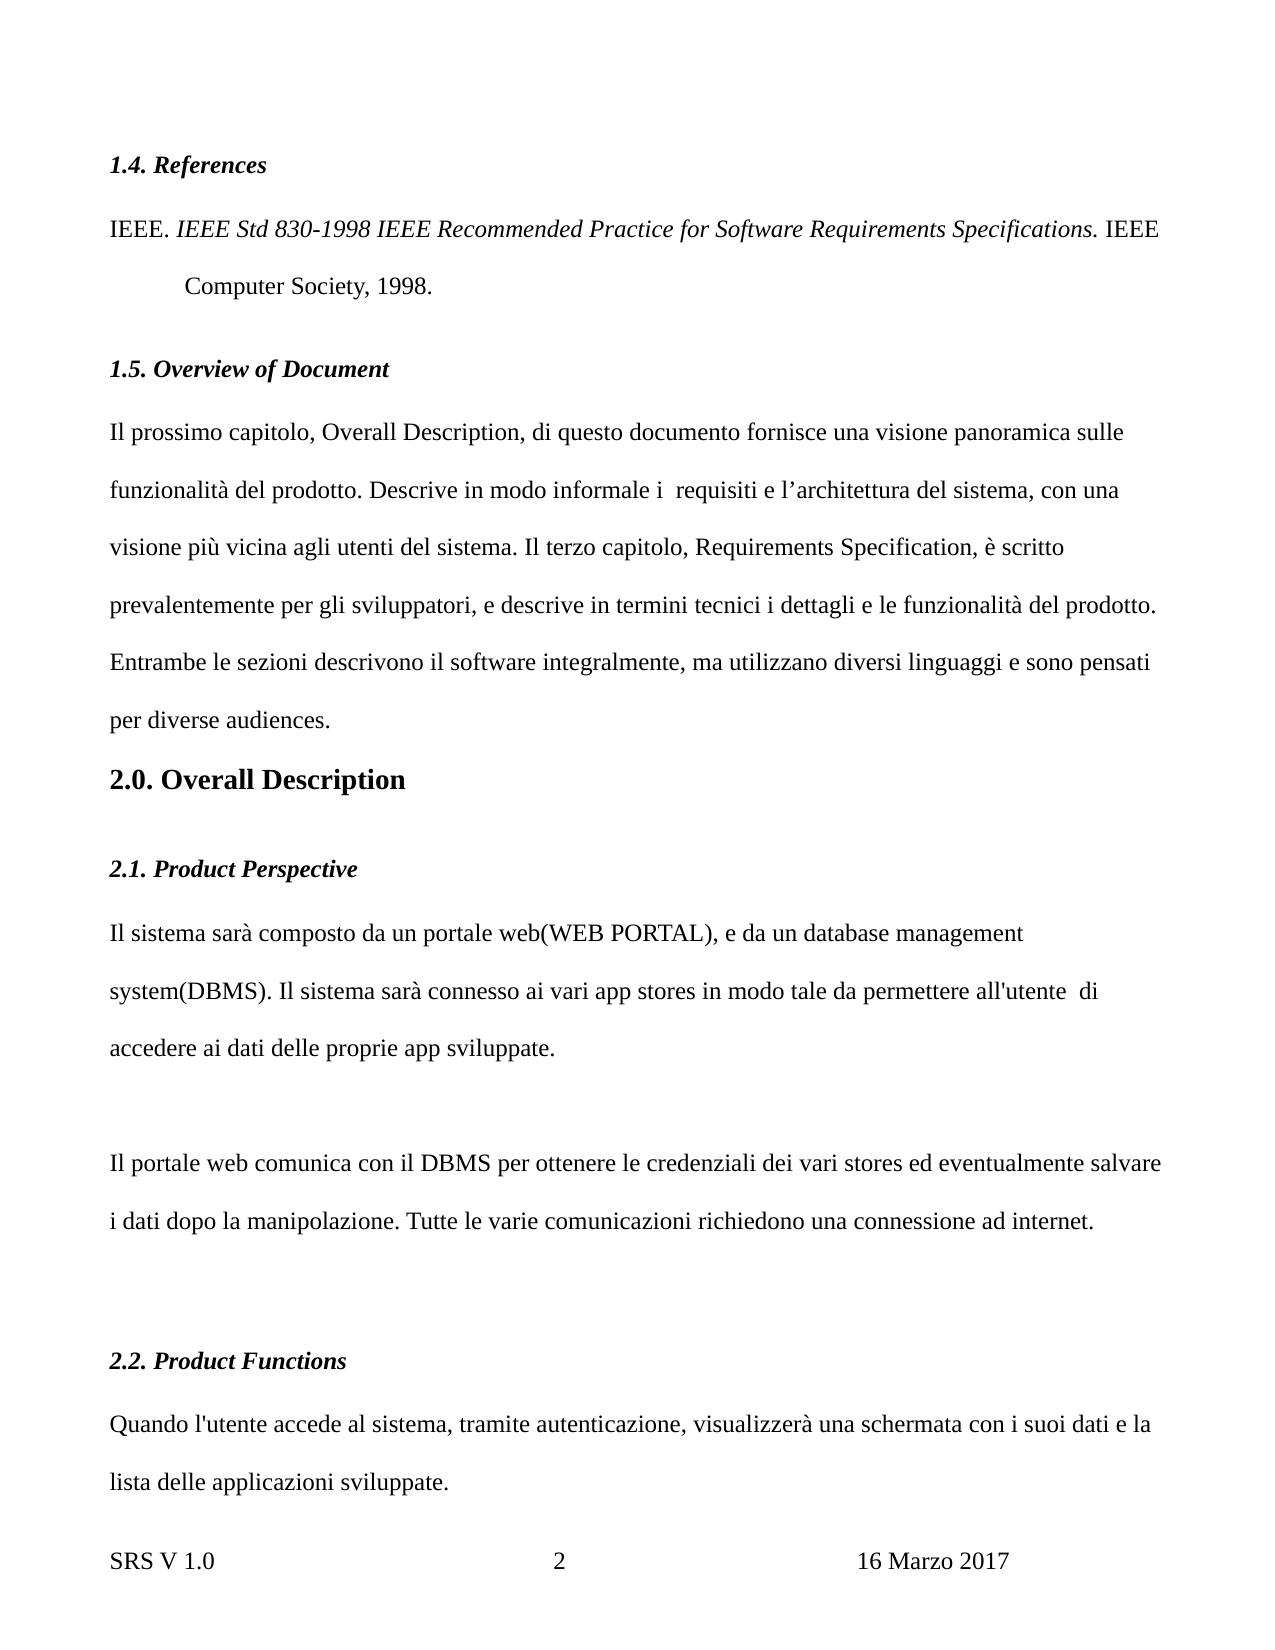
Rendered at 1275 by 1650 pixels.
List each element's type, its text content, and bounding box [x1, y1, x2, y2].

text IEEE. IEEE Std 830-1998 IEEE Recommended Practice for Software Requirements Specifications. IEEE Computer Society, 1998. [109, 214, 1162, 300]
subtitle 2.0. Overall Description [109, 762, 1162, 796]
text Il sistema sarà composto da un portale web(WEB PORTAL), e da un database management system(DBMS). Il sistema sarà connesso ai vari app stores in modo tale da permettere all'utente di accedere ai dati delle proprie app sviluppate. [109, 918, 1162, 1062]
subtitle 2.1. Product Perspective [109, 854, 1162, 883]
subtitle 1.5. Overview of Document [109, 354, 1162, 382]
text Il portale web comunica con il DBMS per ottenere le credenziali dei vari stores ed eventualmente salvare i dati dopo la manipolazione. Tutte le varie comunicazioni richiedono una connessione ad internet. [109, 1148, 1162, 1234]
subtitle 1.4. References [109, 150, 1162, 179]
subtitle 2.2. Product Functions [109, 1346, 1162, 1374]
text Quando l'utente accede al sistema, tramite autenticazione, visualizzerà una schermata con i suoi dati e la lista delle applicazioni sviluppate. [109, 1409, 1162, 1496]
text Il prossimo capitolo, Overall Description, di questo documento fornisce una visione panoramica sulle funzionalità del prodotto. Descrive in modo informale i requisiti e l’architettura del sistema, con una visione più vicina agli utenti del sistema. Il terzo capitolo, Requirements Specification, è scritto prevalentemente per gli sviluppatori, e descrive in termini tecnici i dettagli e le funzionalità del prodotto. Entrambe le sezioni descrivono il software integralmente, ma utilizzano diversi linguaggi e sono pensati per diverse audiences. [109, 417, 1162, 734]
